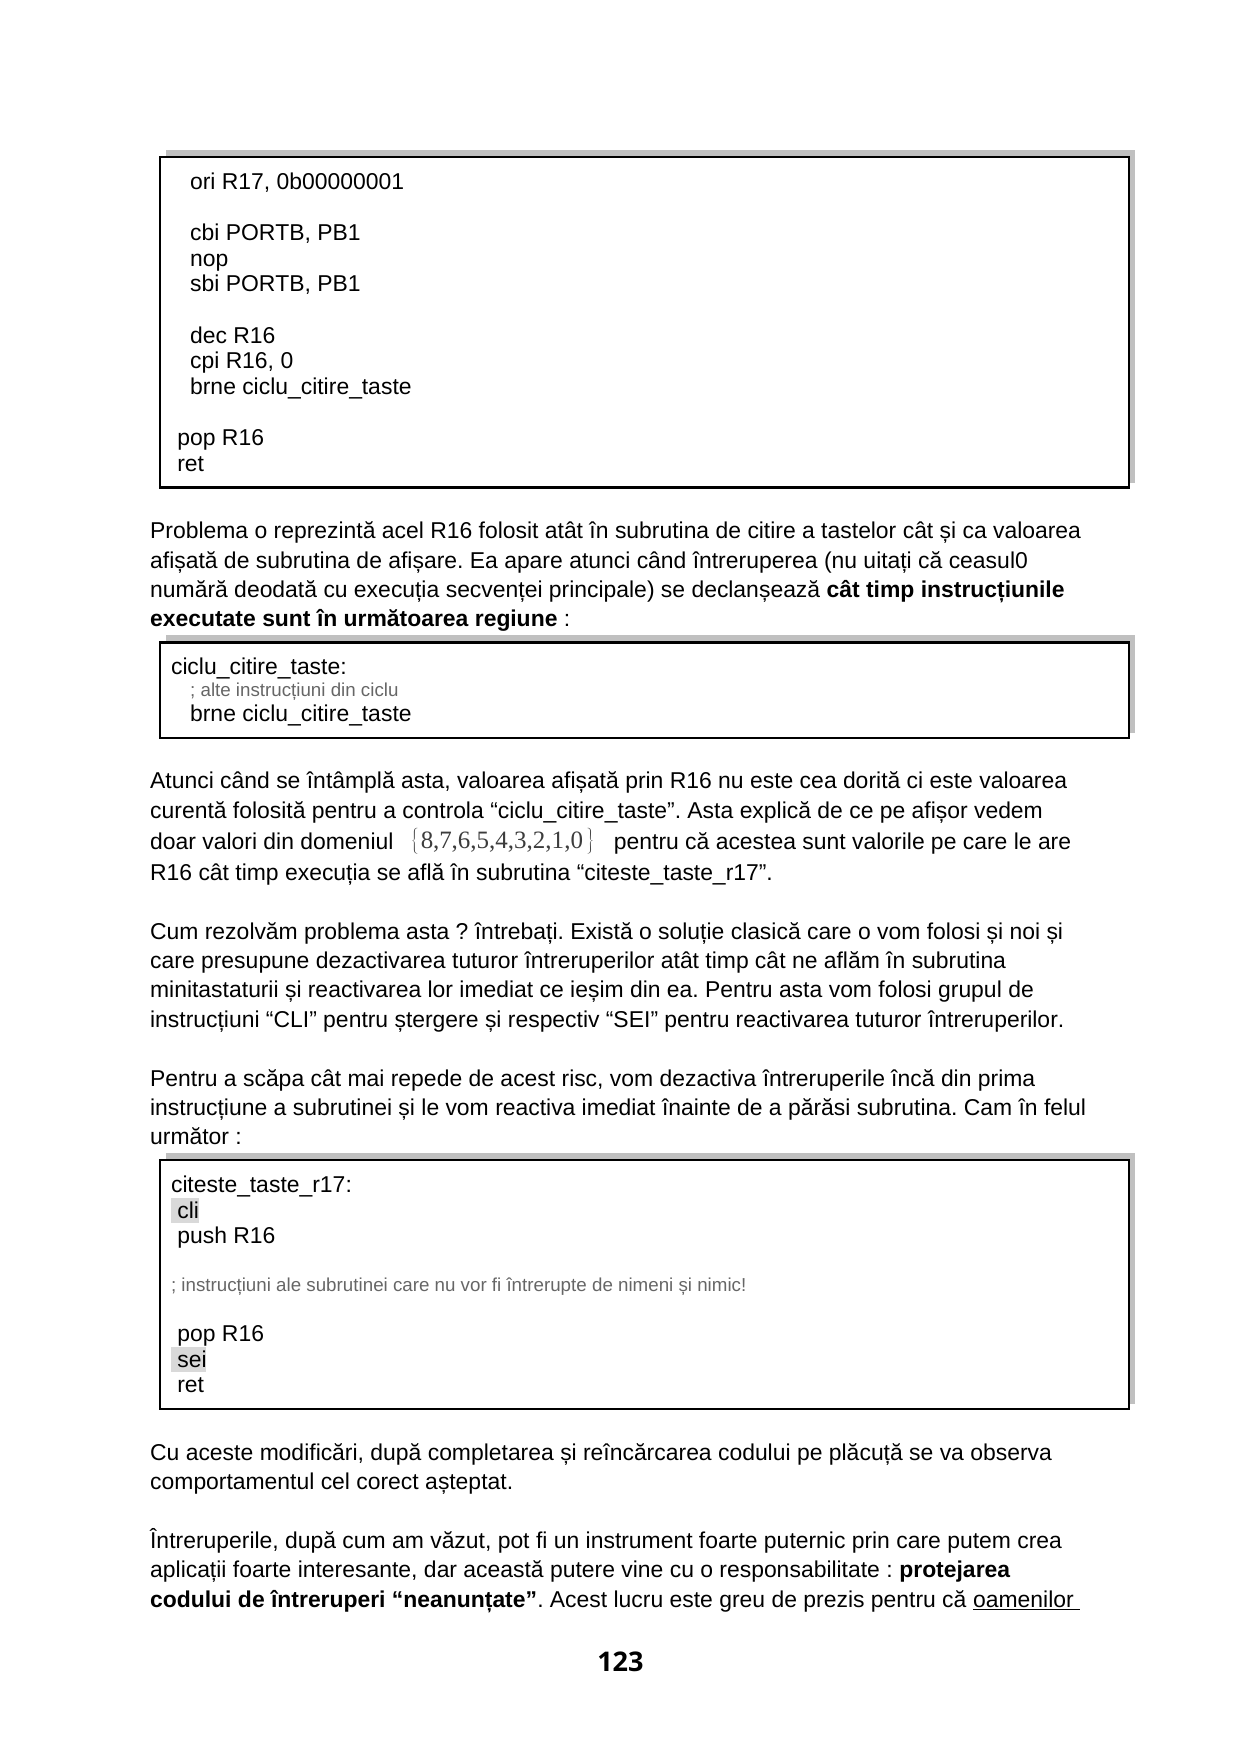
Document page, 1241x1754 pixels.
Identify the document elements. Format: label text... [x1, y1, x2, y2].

text Întreruperile, după cum am văzut, pot fi un instrument foarte puternic prin care putem crea aplicații foarte interesante, dar această putere vine cu o responsabilitate : protejarea codului de întreruperi “neanunțate”. Acest lucru este greu de prezis pentru că oamenilor [150, 1528, 1091, 1612]
text Problema o reprezintă acel R16 folosit atât în subrutina de citire a tastelor cât și ca valoarea afișată de subrutina de afișare. Ea apare atunci când întreruperea (nu uitați că ceasul0 numără deodată cu execuția secvenței principale) se declanșează cât timp instrucțiunile executate sunt în următoarea regiune : [150, 518, 1091, 632]
text Cum rezolvăm problema asta ? întrebați. Există o soluție clasică care o vom folosi și noi și care presupune dezactivarea tuturor întreruperilor atât timp cât ne aflăm în subrutina minitastaturii și reactivarea lor imediat ce ieșim din ea. Pentru asta vom folosi grupul de instrucțiuni “CLI” pentru ștergere și respectiv “SEI” pentru reactivarea tuturor întreruperilor. [150, 918, 1091, 1032]
text Cu aceste modificări, după completarea și reîncărcarea codului pe plăcuță se va observa comportamentul cel corect așteptat. [150, 1440, 1091, 1495]
table_header ori R17, 0b00000001 cbi PORTB, PB1 nop sbi PORTB, PB1 dec R16 cpi R16, 0 brne ciclu_citire_taste pop R16 ret [161, 158, 1128, 486]
text Atunci când se întâmplă asta, valoarea afișată prin R16 nu este cea dorită ci este valoarea curentă folosită pentru a controla “ciclu_citire_taste”. Asta explică de ce pe afișor vedem doar valori din domeniulpentru că acestea sunt valorile pe care le are R16 cât timp execuția se află în subrutina “citeste_taste_r17”. [150, 768, 1091, 885]
text Pentru a scăpa cât mai repede de acest risc, vom dezactiva întreruperile încă din prima instrucțiune a subrutinei și le vom reactiva imediat înainte de a părăsi subrutina. Cam în felul următor : [150, 1065, 1091, 1149]
table_header citeste_taste_r17: cli push R16 ; instrucțiuni ale subrutinei care nu vor fi întrerupte de nimeni și nimic! pop R16 sei ret [161, 1161, 1128, 1408]
table_header ciclu_citire_taste: ; alte instrucțiuni din ciclu brne ciclu_citire_taste [161, 644, 1128, 737]
